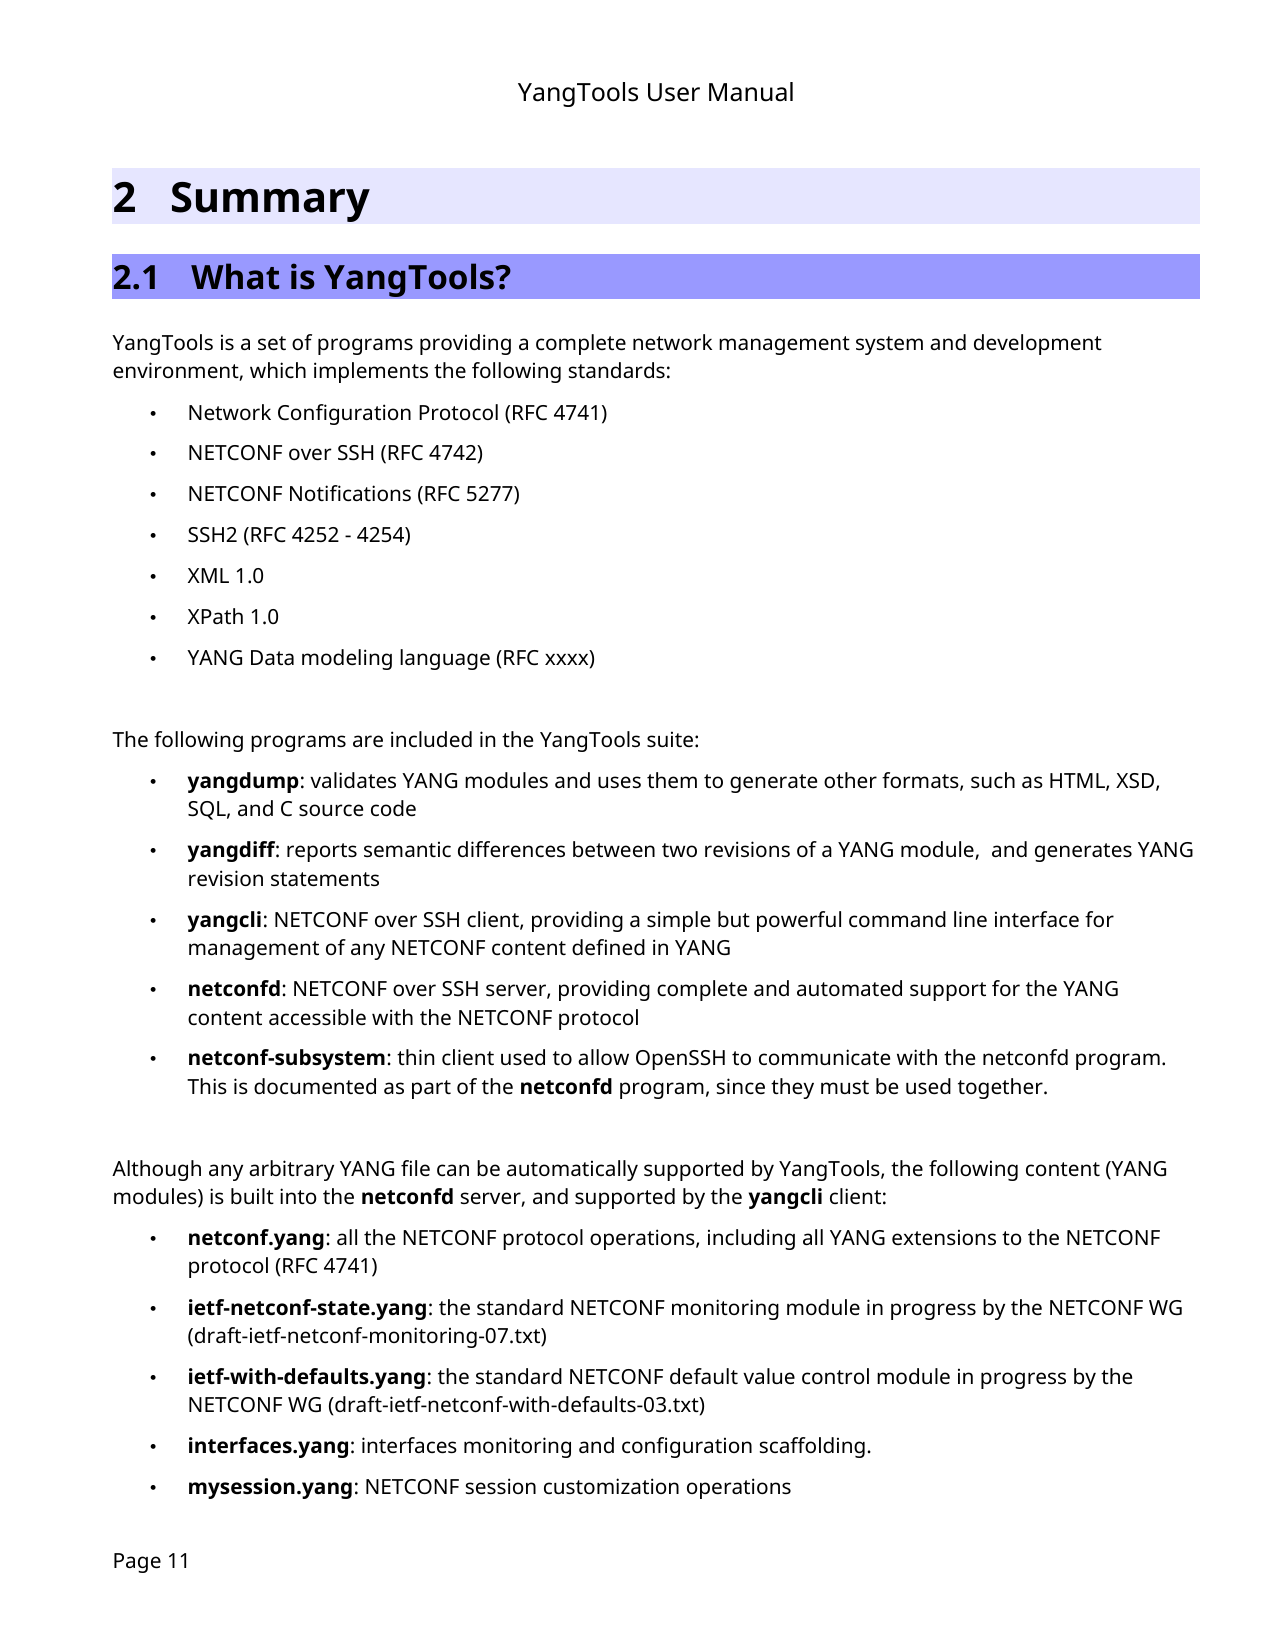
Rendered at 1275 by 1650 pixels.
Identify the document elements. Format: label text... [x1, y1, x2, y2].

list SSH2 (RFC 4252 - 4254) [150, 520, 1200, 549]
list NETCONF over SSH (RFC 4742) [150, 438, 1200, 467]
text YangTools is a set of programs providing a complete network management system and development environment, which implements the following standards: [112, 328, 1200, 385]
list netconf-subsystem: thin client used to allow OpenSSH to communicate with the netconfd program. This is documented as part of the netconfd program, since they must be used together. [150, 1043, 1200, 1100]
list XML 1.0 [150, 561, 1200, 590]
text The following programs are included in the YangTools suite: [112, 725, 1200, 753]
list yangdump: validates YANG modules and uses them to generate other formats, such as HTML, XSD, SQL, and C source code [150, 766, 1200, 823]
list YANG Data modeling language (RFC xxxx) [150, 643, 1200, 672]
subtitle Summary [112, 168, 1200, 224]
list yangcli: NETCONF over SSH client, providing a simple but powerful command line interface for management of any NETCONF content defined in YANG [150, 905, 1200, 962]
list ietf-with-defaults.yang: the standard NETCONF default value control module in progress by the NETCONF WG (draft-ietf-netconf-with-defaults-03.txt) [150, 1362, 1200, 1419]
list netconfd: NETCONF over SSH server, providing complete and automated support for the YANG content accessible with the NETCONF protocol [150, 974, 1200, 1031]
list Network Configuration Protocol (RFC 4741) [150, 398, 1200, 426]
list ietf-netconf-state.yang: the standard NETCONF monitoring module in progress by the NETCONF WG (draft-ietf-netconf-monitoring-07.txt) [150, 1293, 1200, 1349]
list interfaces.yang: interfaces monitoring and configuration scaffolding. [150, 1431, 1200, 1460]
list NETCONF Notifications (RFC 5277) [150, 479, 1200, 508]
list mysession.yang: NETCONF session customization operations [150, 1472, 1200, 1501]
text Although any arbitrary YANG file can be automatically supported by YangTools, the following content (YANG modules) is built into the netconfd server, and supported by the yangcli client: [112, 1154, 1200, 1211]
list netconf.yang: all the NETCONF protocol operations, including all YANG extensions to the NETCONF protocol (RFC 4741) [150, 1223, 1200, 1280]
list yangdiff: reports semantic differences between two revisions of a YANG module, and generates YANG revision statements [150, 835, 1200, 892]
subtitle What is YangTools? [112, 254, 1200, 299]
list XPath 1.0 [150, 602, 1200, 631]
